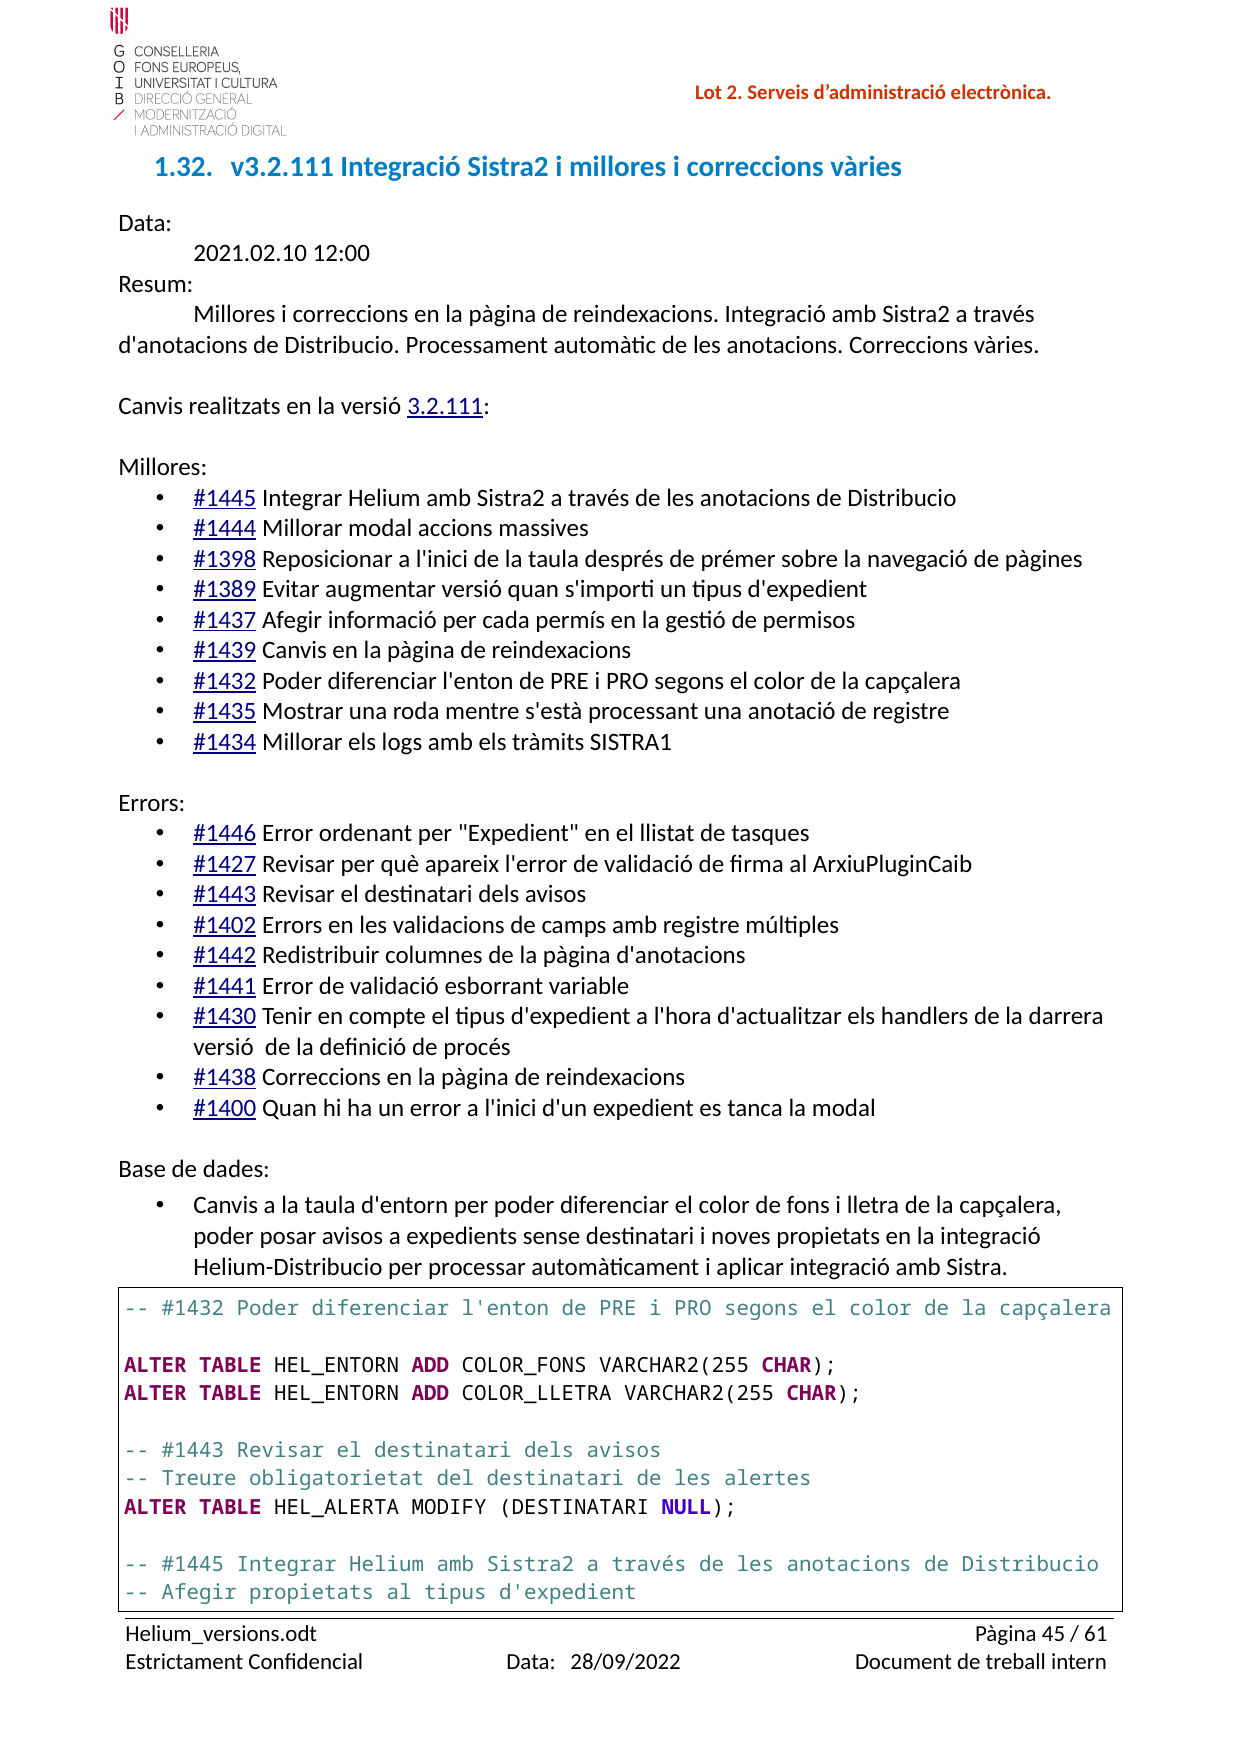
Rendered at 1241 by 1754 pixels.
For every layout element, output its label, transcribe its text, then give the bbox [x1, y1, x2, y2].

list #1434 Millorar els logs amb els tràmits SISTRA1 [156, 726, 1122, 756]
list #1444 Millorar modal accions massives [156, 512, 1122, 543]
text Canvis realitzats en la versió 3.2.111: [118, 390, 1122, 421]
list #1437 Afegir informació per cada permís en la gestió de permisos [156, 604, 1122, 634]
table_header -- #1432 Poder diferenciar l'enton de PRE i PRO segons el color de la capçalera ALTER TABLE HEL_ENTORN ADD COLOR_FONS VARCHAR2(255 CHAR); ALTER TABLE HEL_ENTORN ADD COLOR_LLETRA VARCHAR2(255 CHAR); -- #1443 Revisar el destinatari dels avisos -- Treure obligatorietat del destinatari de les alertes ALTER TABLE HEL_ALERTA MODIFY (DESTINATARI NULL); -- #1445 Integrar Helium amb Sistra2 a través de les anotacions de Distribucio -- Afegir propietats al tipus d'expedient [119, 1288, 1122, 1611]
subtitle v3.2.111 Integració Sistra2 i millores i correccions vàries [153, 148, 1122, 183]
list #1443 Revisar el destinatari dels avisos [156, 878, 1122, 909]
list #1439 Canvis en la pàgina de reindexacions [156, 634, 1122, 665]
list #1400 Quan hi ha un error a l'inici d'un expedient es tanca la modal [156, 1092, 1122, 1123]
list #1441 Error de validació esborrant variable [156, 970, 1122, 1001]
list #1402 Errors en les validacions de camps amb registre múltiples [156, 909, 1122, 939]
picture [100, 0, 297, 144]
text 2021.02.10 12:00 [118, 237, 1122, 268]
text Data: [118, 207, 1122, 237]
list #1427 Revisar per què apareix l'error de validació de firma al ArxiuPluginCaib [156, 848, 1122, 878]
text Errors: [118, 787, 1122, 817]
list #1445 Integrar Helium amb Sistra2 a través de les anotacions de Distribucio [156, 482, 1122, 512]
list #1446 Error ordenant per "Expedient" en el llistat de tasques [156, 817, 1122, 848]
list Canvis a la taula d'entorn per poder diferenciar el color de fons i lletra de la capçalera, poder posar avisos a expedients sense destinatari i noves propietats en la integració Helium-Distribucio per processar automàticament i aplicar integració amb Sistra. [156, 1189, 1122, 1281]
text Millores i correccions en la pàgina de reindexacions. Integració amb Sistra2 a través d'anotacions de Distribucio. Processament automàtic de les anotacions. Correccions vàries. [118, 298, 1122, 359]
list #1438 Correccions en la pàgina de reindexacions [156, 1062, 1122, 1092]
list #1442 Redistribuir columnes de la pàgina d'anotacions [156, 939, 1122, 970]
list #1389 Evitar augmentar versió quan s'importi un tipus d'expedient [156, 573, 1122, 604]
list #1432 Poder diferenciar l'enton de PRE i PRO segons el color de la capçalera [156, 665, 1122, 695]
list #1398 Reposicionar a l'inici de la taula després de prémer sobre la navegació de pàgines [156, 543, 1122, 573]
text Resum: [118, 268, 1122, 298]
list #1430 Tenir en compte el tipus d'expedient a l'hora d'actualitzar els handlers de la darrera versió de la definició de procés [156, 1001, 1122, 1062]
list #1435 Mostrar una roda mentre s'està processant una anotació de registre [156, 695, 1122, 726]
text Base de dades: [118, 1153, 1122, 1184]
text Millores: [118, 451, 1122, 482]
